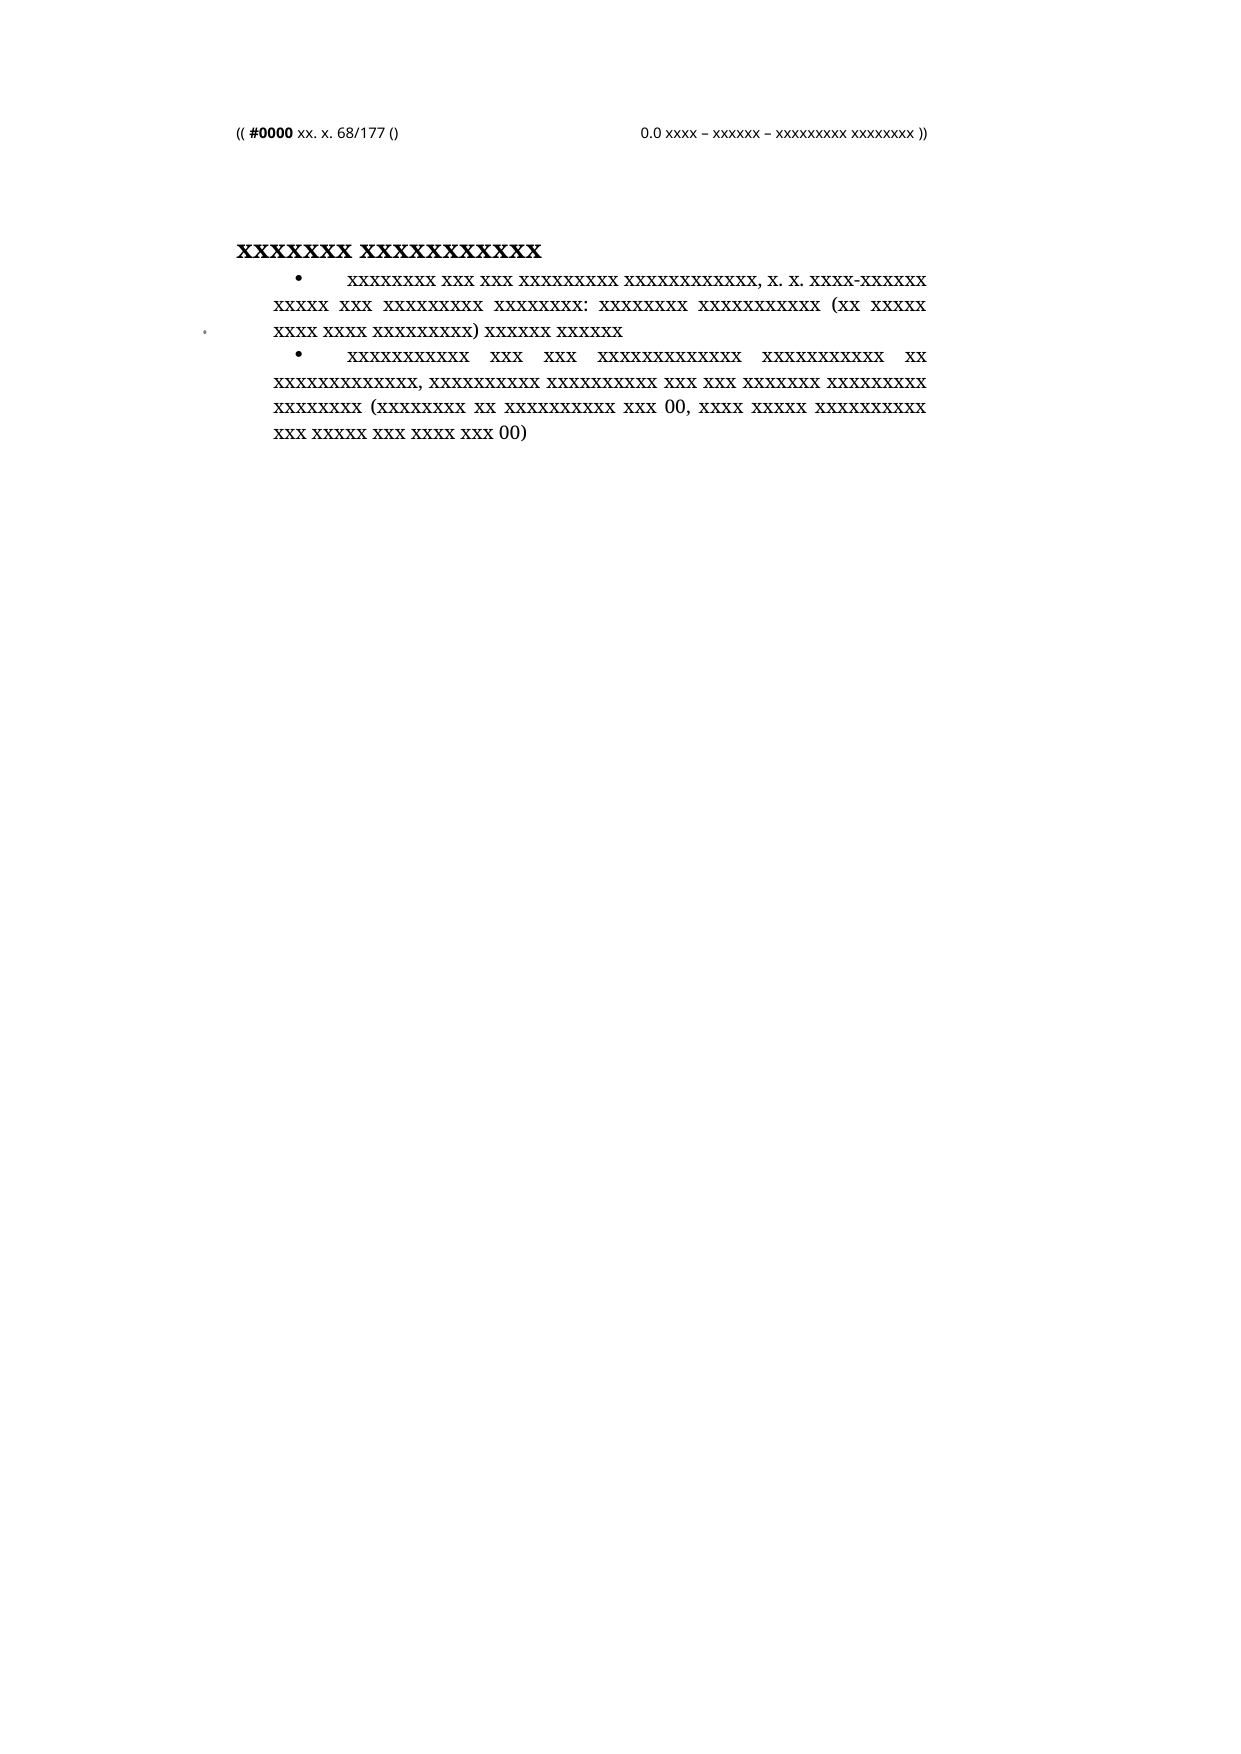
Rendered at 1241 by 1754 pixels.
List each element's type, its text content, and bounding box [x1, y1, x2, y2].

list xxxxxxxx xxx xxx xxxxxxxxx xxxxxxxxxxxx, x. x. xxxx-xxxxxx xxxxx xxx xxxxxxxxx xxxxxxxx: xxxxxxxx xxxxxxxxxxx (xx xxxxx xxxx xxxx xxxxxxxxx) xxxxxx xxxxxx [273, 266, 927, 343]
list xxxxxxxxxxx xxx xxx xxxxxxxxxxxxx xxxxxxxxxxx xx xxxxxxxxxxxxx, xxxxxxxxxx xxxxxxxxxx xxx xxx xxxxxxx xxxxxxxxx xxxxxxxx (xxxxxxxx xx xxxxxxxxxx xxx 00, xxxx xxxxx xxxxxxxxxx xxx xxxxx xxx xxxx xxx 00) [273, 343, 927, 445]
text xxxxxxx xxxxxxxxxxx [236, 232, 927, 266]
